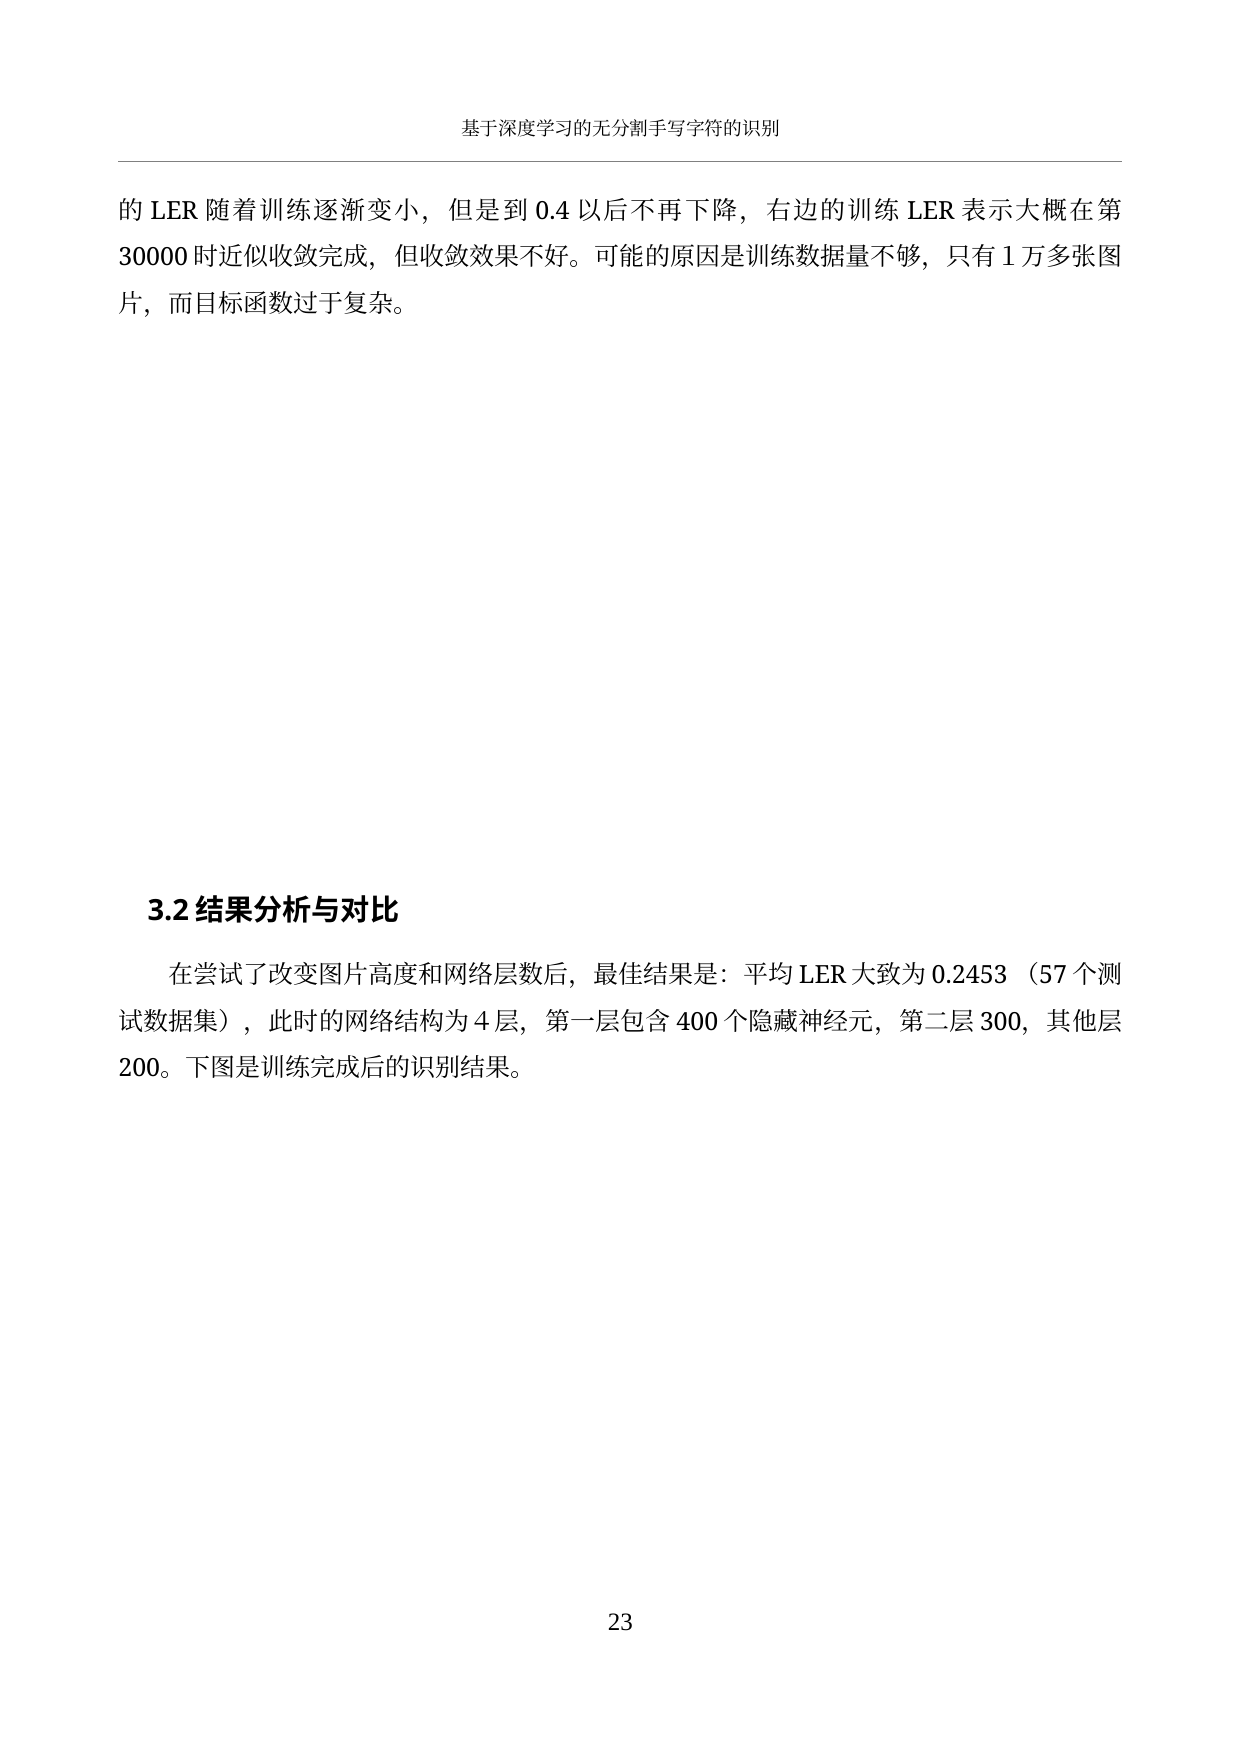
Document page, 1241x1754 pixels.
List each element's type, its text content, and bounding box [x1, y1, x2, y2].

text 的LER随着训练逐渐变小，但是到0.4以后不再下降，右边的训练LER表示大概在第30000时近似收敛完成，但收敛效果不好。可能的原因是训练数据量不够，只有１万多张图片，而目标函数过于复杂。 [118, 190, 1122, 320]
subtitle 3.2结果分析与对比 [118, 887, 1122, 929]
text 在尝试了改变图片高度和网络层数后，最佳结果是：平均LER大致为0.2453 （57个测试数据集），此时的网络结构为４层，第一层包含400个隐藏神经元，第二层300，其他层200。下图是训练完成后的识别结果。 [118, 954, 1122, 1084]
